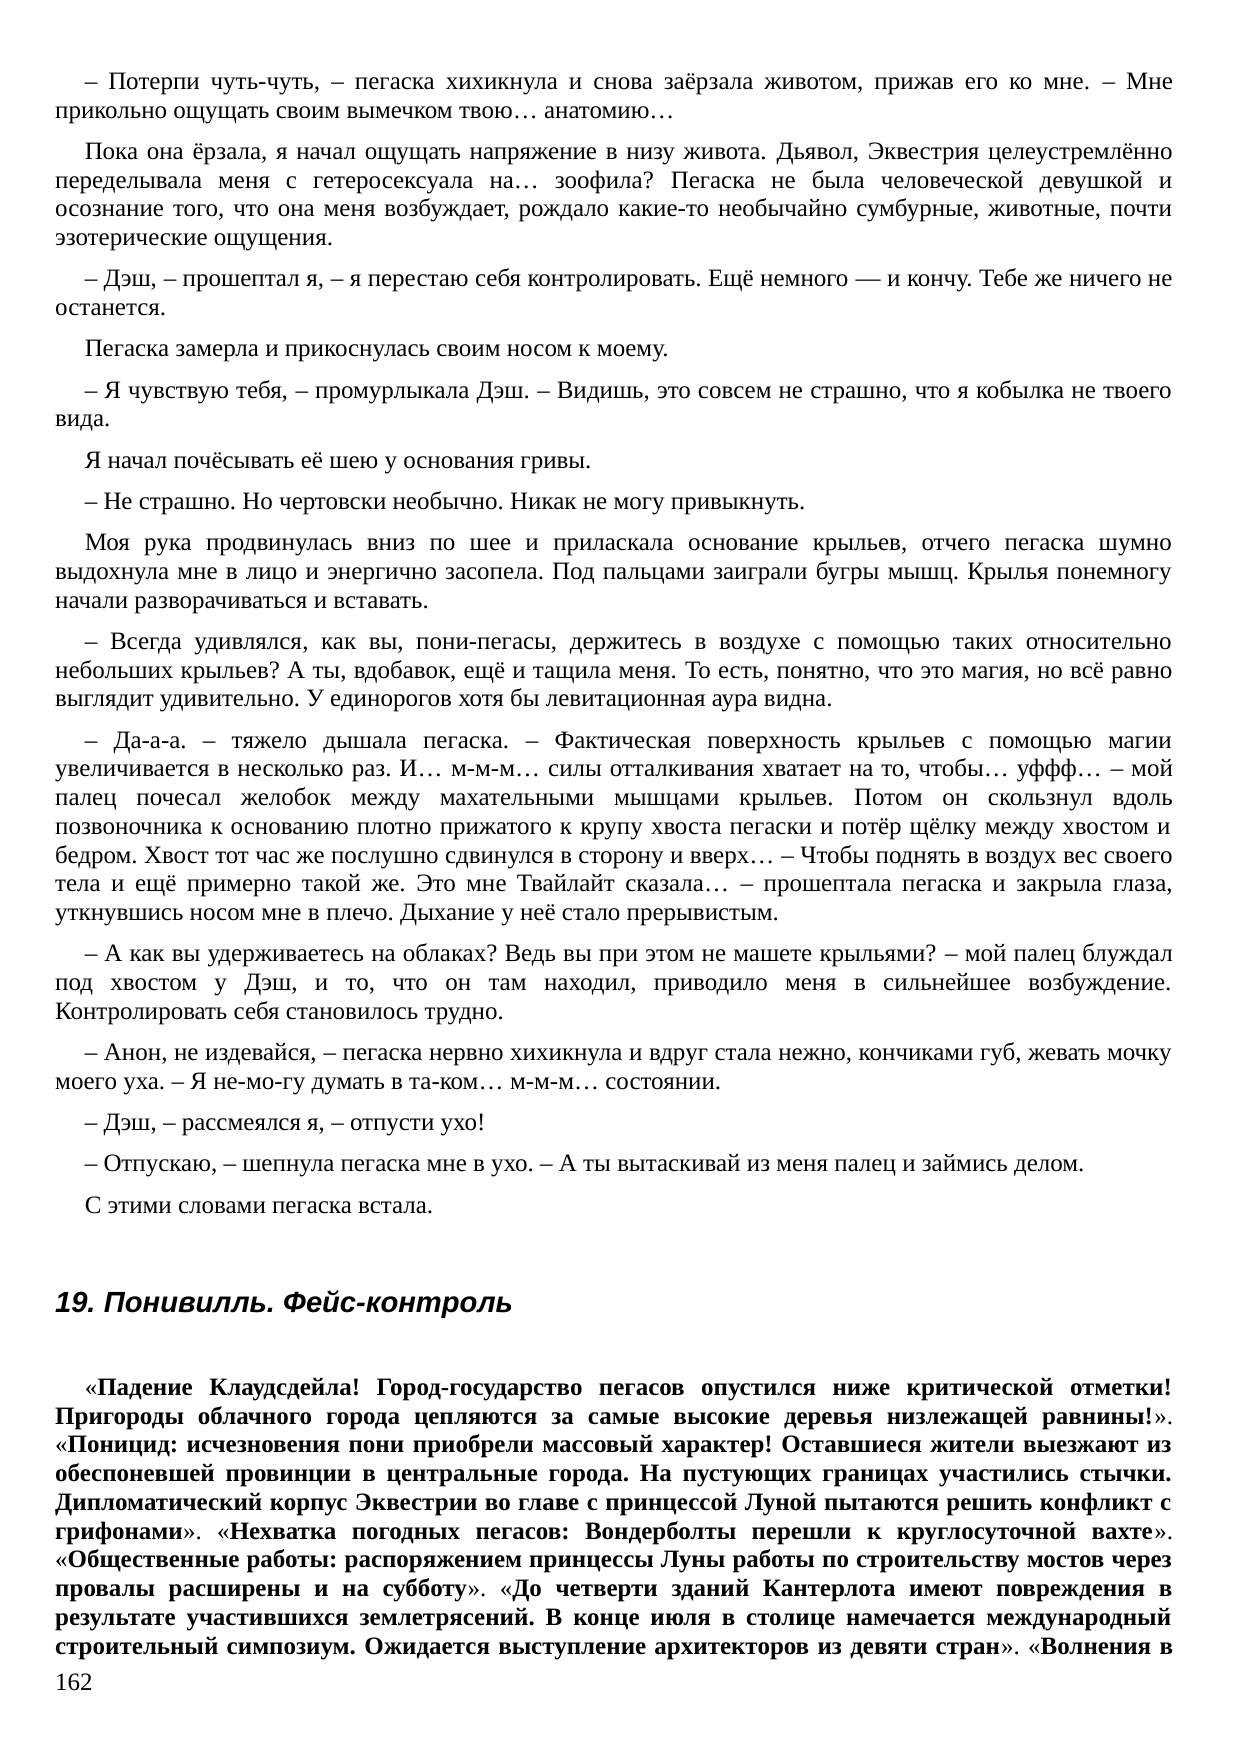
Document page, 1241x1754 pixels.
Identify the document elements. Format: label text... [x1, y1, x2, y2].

text – Потерпи чуть-чуть, – пегаска хихикнула и снова заёрзала животом, прижав его ко мне. – Мне прикольно ощущать своим вымечком твою… анатомию… [55, 66, 1173, 123]
text Моя рука продвинулась вниз по шее и приласкала основание крыльев, отчего пегаска шумно выдохнула мне в лицо и энергично засопела. Под пальцами заиграли бугры мышц. Крылья понемногу начали разворачиваться и вставать. [55, 527, 1173, 613]
text – Да-а-а. – тяжело дышала пегаска. – Фактическая поверхность крыльев с помощью магии увеличивается в несколько раз. И… м-м-м… силы отталкивания хватает на то, чтобы… уффф… – мой палец почесал желобок между махательными мышцами крыльев. Потом он скользнул вдоль позвоночника к основанию плотно прижатого к крупу хвоста пегаски и потёр щёлку между хвостом и бедром. Хвост тот час же послушно сдвинулся в сторону и вверх… – Чтобы поднять в воздух вес своего тела и ещё примерно такой же. Это мне Твайлайт сказала… – прошептала пегаска и закрыла глаза, уткнувшись носом мне в плечо. Дыхание у неё стало прерывистым. [55, 725, 1173, 926]
text – Дэш, – рассмеялся я, – отпусти ухо! [55, 1107, 1173, 1136]
text С этими словами пегаска встала. [55, 1190, 1173, 1218]
text – Всегда удивлялся, как вы, пони-пегасы, держитесь в воздухе с помощью таких относительно небольших крыльев? А ты, вдобавок, ещё и тащила меня. То есть, понятно, что это магия, но всё равно выглядит удивительно. У единорогов хотя бы левитационная аура видна. [55, 626, 1173, 712]
text – А как вы удерживаетесь на облаках? Ведь вы при этом не машете крыльями? – мой палец блуждал под хвостом у Дэш, и то, что он там находил, приводило меня в сильнейшее возбуждение. Контролировать себя становилось трудно. [55, 938, 1173, 1025]
text – Отпускаю, – шепнула пегаска мне в ухо. – А ты вытаскивай из меня палец и займись делом. [55, 1148, 1173, 1177]
text Пегаска замерла и прикоснулась своим носом к моему. [55, 333, 1173, 362]
text «Падение Клаудсдейла! Город-государство пегасов опустился ниже критической отметки! Пригороды облачного города цепляются за самые высокие деревья низлежащей равнины!». «Поницид: исчезновения пони приобрели массовый характер! Оставшиеся жители выезжают из обеспоневшей провинции в центральные города. На пустующих границах участились стычки. Дипломатический корпус Эквестрии во главе с принцессой Луной пытаются решить конфликт с грифонами». «Нехватка погодных пегасов: Вондерболты перешли к круглосуточной вахте». «Общественные работы: распоряжением принцессы Луны работы по строительству мостов через провалы расширены и на субботу». «До четверти зданий Кантерлота имеют повреждения в результате участившихся землетрясений. В конце июля в столице намечается международный строительный симпозиум. Ожидается выступление архитекторов из девяти стран». «Волнения в [55, 1372, 1173, 1659]
text Пока она ёрзала, я начал ощущать напряжение в низу живота. Дьявол, Эквестрия целеустремлённо переделывала меня с гетеросексуала на… зоофила? Пегаска не была человеческой девушкой и осознание того, что она меня возбуждает, рождало какие-то необычайно сумбурные, животные, почти эзотерические ощущения. [55, 136, 1173, 251]
text – Дэш, – прошептал я, – я перестаю себя контролировать. Ещё немного — и кончу. Тебе же ничего не останется. [55, 263, 1173, 321]
subtitle 19. Понивилль. Фейс-контроль [55, 1285, 1173, 1318]
text – Не страшно. Но чертовски необычно. Никак не могу привыкнуть. [55, 486, 1173, 515]
text Я начал почёсывать её шею у основания гривы. [55, 445, 1173, 473]
text – Анон, не издевайся, – пегаска нервно хихикнула и вдруг стала нежно, кончиками губ, жевать мочку моего уха. – Я не-мо-гу думать в та-ком… м-м-м… состоянии. [55, 1037, 1173, 1095]
text – Я чувствую тебя, – промурлыкала Дэш. – Видишь, это совсем не страшно, что я кобылка не твоего вида. [55, 375, 1173, 432]
